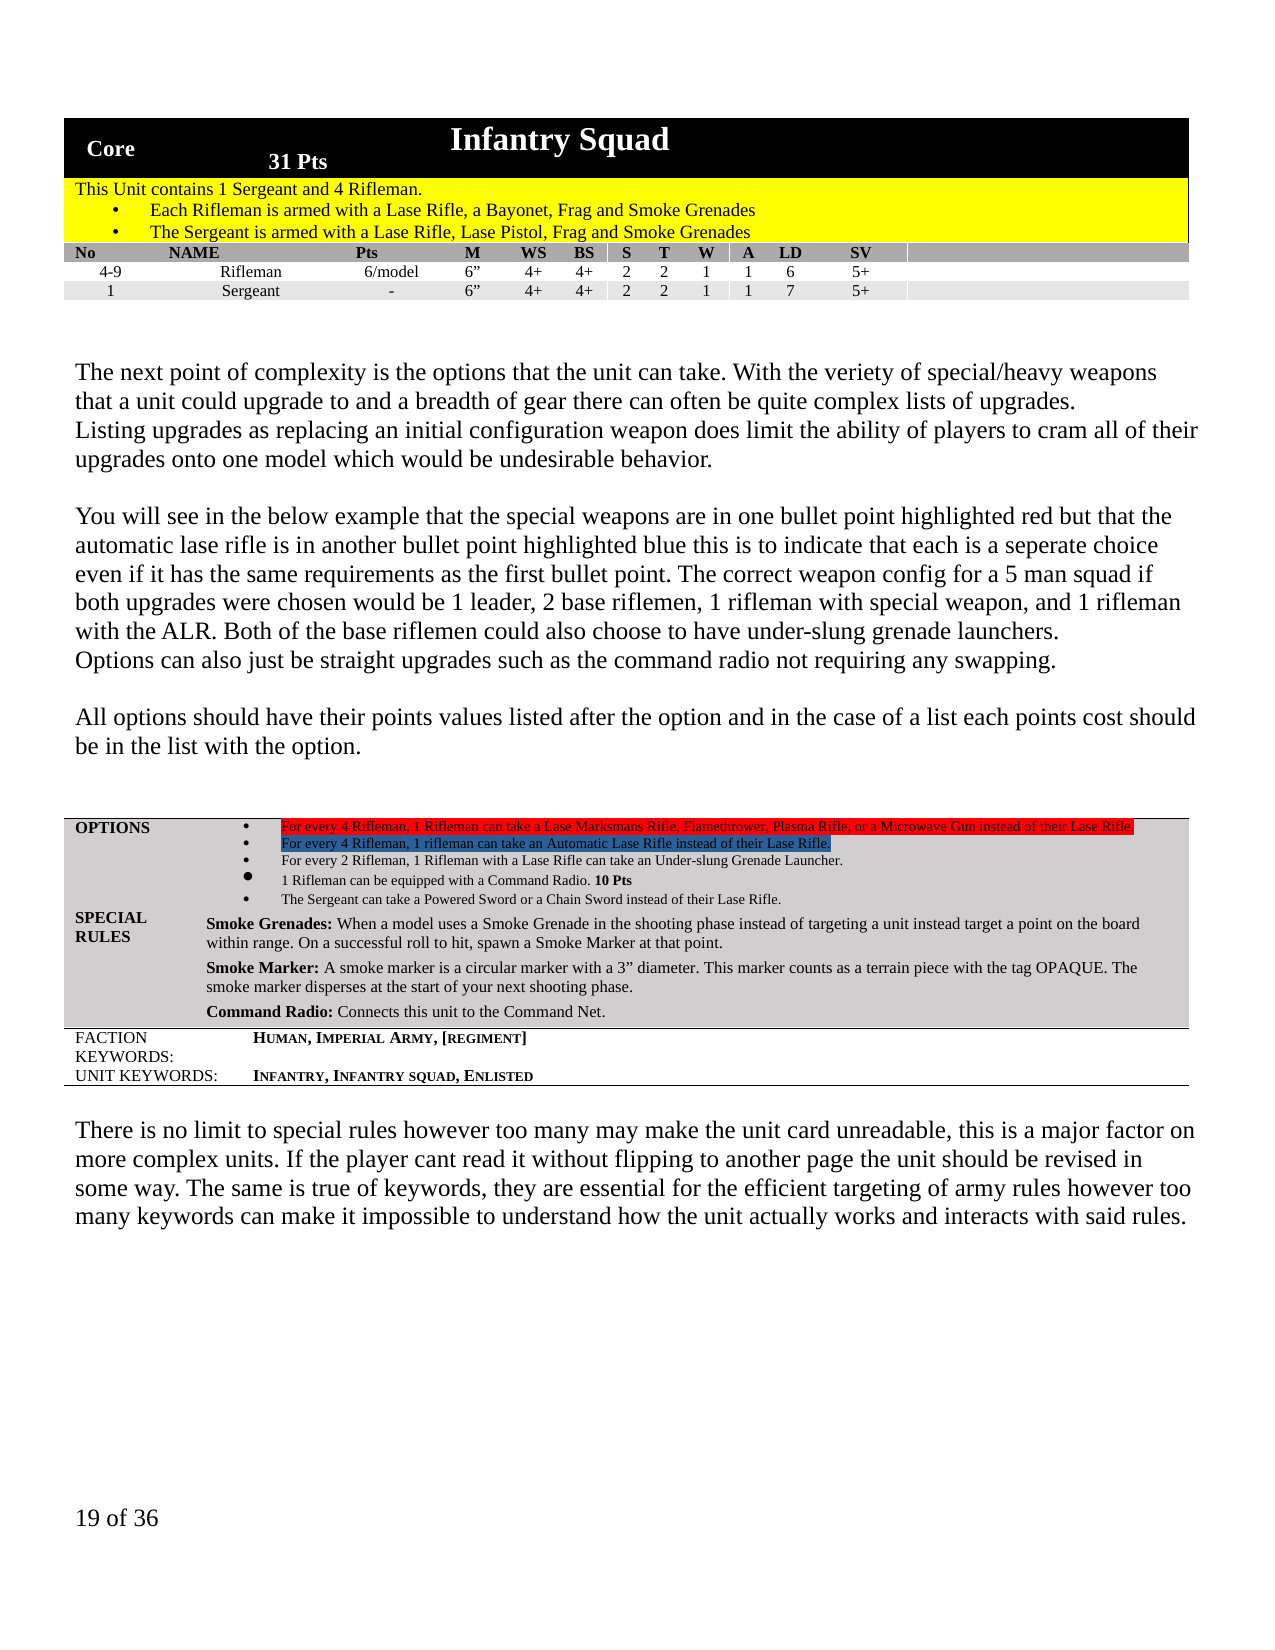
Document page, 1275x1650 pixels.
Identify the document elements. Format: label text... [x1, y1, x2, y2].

table_cell 4-9 [64, 262, 157, 281]
table_cell 5+ [814, 281, 907, 300]
table_cell 2 [645, 262, 683, 281]
table_cell 6 [767, 262, 814, 281]
table_cell FACTION KEYWORDS: [64, 1029, 242, 1066]
table_header Infantry Squad [439, 119, 1189, 178]
text Listing upgrades as replacing an initial configuration weapon does limit the ability of players to cram all of their upgrades onto one model which would be undesirable behavior. [75, 415, 1200, 472]
table_cell Sv [814, 243, 907, 262]
table_cell 6/model [344, 262, 439, 281]
table_cell WS [506, 243, 561, 262]
table_cell Ld [767, 243, 814, 262]
table_cell 1 [64, 281, 157, 300]
table_cell Pts [344, 243, 439, 262]
table_cell Smoke Grenades: When a model uses a Smoke Grenade in the shooting phase instead of targeting a unit instead target a point on the board within range. On a successful roll to hit, spawn a Smoke Marker at that point. Smoke Marker: A smoke marker is a circular marker with a 3” diameter. This marker counts as a terrain piece with the tag OPAQUE. The smoke marker disperses at the start of your next shooting phase. Command Radio: Connects this unit to the Command Net. [195, 908, 1189, 1027]
table_cell A [730, 243, 767, 262]
table_header For every 4 Rifleman, 1 Rifleman can take a Lase Marksmans Rifle, Flamethrower, Plasma Rifle, or a Microwave Gun instead of their Lase Rifle. For every 4 Rifleman, 1 rifleman can take an Automatic Lase Rifle instead of their Lase Rifle. For every 2 Rifleman, 1 Rifleman with a Lase Rifle can take an Under-slung Grenade Launcher. 1 Rifleman can be equipped with a Command Radio. 10 Pts The Sergeant can take a Powered Sword or a Chain Sword instead of their Lase Rifle. [195, 819, 1189, 908]
table_cell 4+ [506, 281, 561, 300]
table_cell 7 [767, 281, 814, 300]
table_cell 6” [439, 281, 506, 300]
table_cell [908, 243, 1189, 262]
table_cell Infantry, Infantry squad, Enlisted [242, 1066, 1189, 1085]
table_cell M [439, 243, 506, 262]
table_header Core [64, 119, 157, 178]
table_cell Rifleman [157, 262, 344, 281]
text Options can also just be straight upgrades such as the command radio not requiring any swapping. [75, 645, 1200, 674]
table_cell W [683, 243, 729, 262]
table_cell 1 [683, 281, 729, 300]
table_cell BS [561, 243, 607, 262]
table_cell 2 [608, 281, 645, 300]
table_cell No [64, 243, 157, 262]
table_cell 4+ [506, 262, 561, 281]
table_cell 2 [608, 262, 645, 281]
text You will see in the below example that the special weapons are in one bullet point highlighted red but that the automatic lase rifle is in another bullet point highlighted blue this is to indicate that each is a seperate choice even if it has the same requirements as the first bullet point. The correct weapon config for a 5 man squad if both upgrades were chosen would be 1 leader, 2 base riflemen, 1 rifleman with special weapon, and 1 rifleman with the ALR. Both of the base riflemen could also choose to have under-slung grenade launchers. [75, 501, 1200, 645]
table_cell Sergeant [157, 281, 344, 300]
table_cell 4+ [561, 262, 607, 281]
table_cell This Unit contains 1 Sergeant and 4 Rifleman. Each Rifleman is armed with a Lase Rifle, a Bayonet, Frag and Smoke Grenades The Sergeant is armed with a Lase Rifle, Lase Pistol, Frag and Smoke Grenades [64, 178, 1188, 242]
table_header 31 Pts [157, 119, 438, 178]
table_cell 5+ [814, 262, 907, 281]
table_cell 6” [439, 262, 506, 281]
table_cell Human, Imperial Army, [regiment] [242, 1029, 1189, 1066]
table_cell T [645, 243, 683, 262]
table_cell Unit KEYWORDs: [64, 1066, 242, 1085]
table_cell 1 [683, 262, 729, 281]
table_cell 4+ [561, 281, 607, 300]
table_cell Special Rules [64, 908, 195, 1027]
table_cell - [344, 281, 439, 300]
table_cell S [608, 243, 645, 262]
table_cell [908, 281, 1189, 300]
table_header OPTIONS [64, 819, 195, 908]
table_cell 1 [730, 262, 767, 281]
text The next point of complexity is the options that the unit can take. With the veriety of special/heavy weapons that a unit could upgrade to and a breadth of gear there can often be quite complex lists of upgrades. [75, 357, 1200, 415]
text All options should have their points values listed after the option and in the case of a list each points cost should be in the list with the option. [75, 702, 1200, 760]
text There is no limit to special rules however too many may make the unit card unreadable, this is a major factor on more complex units. If the player cant read it without flipping to another page the unit should be revised in some way. The same is true of keywords, they are essential for the efficient targeting of army rules however too many keywords can make it impossible to understand how the unit actually works and interacts with said rules. [75, 1115, 1200, 1230]
table_cell [908, 262, 1189, 281]
table_cell Name [157, 243, 344, 262]
table_cell 2 [645, 281, 683, 300]
table_cell 1 [730, 281, 767, 300]
